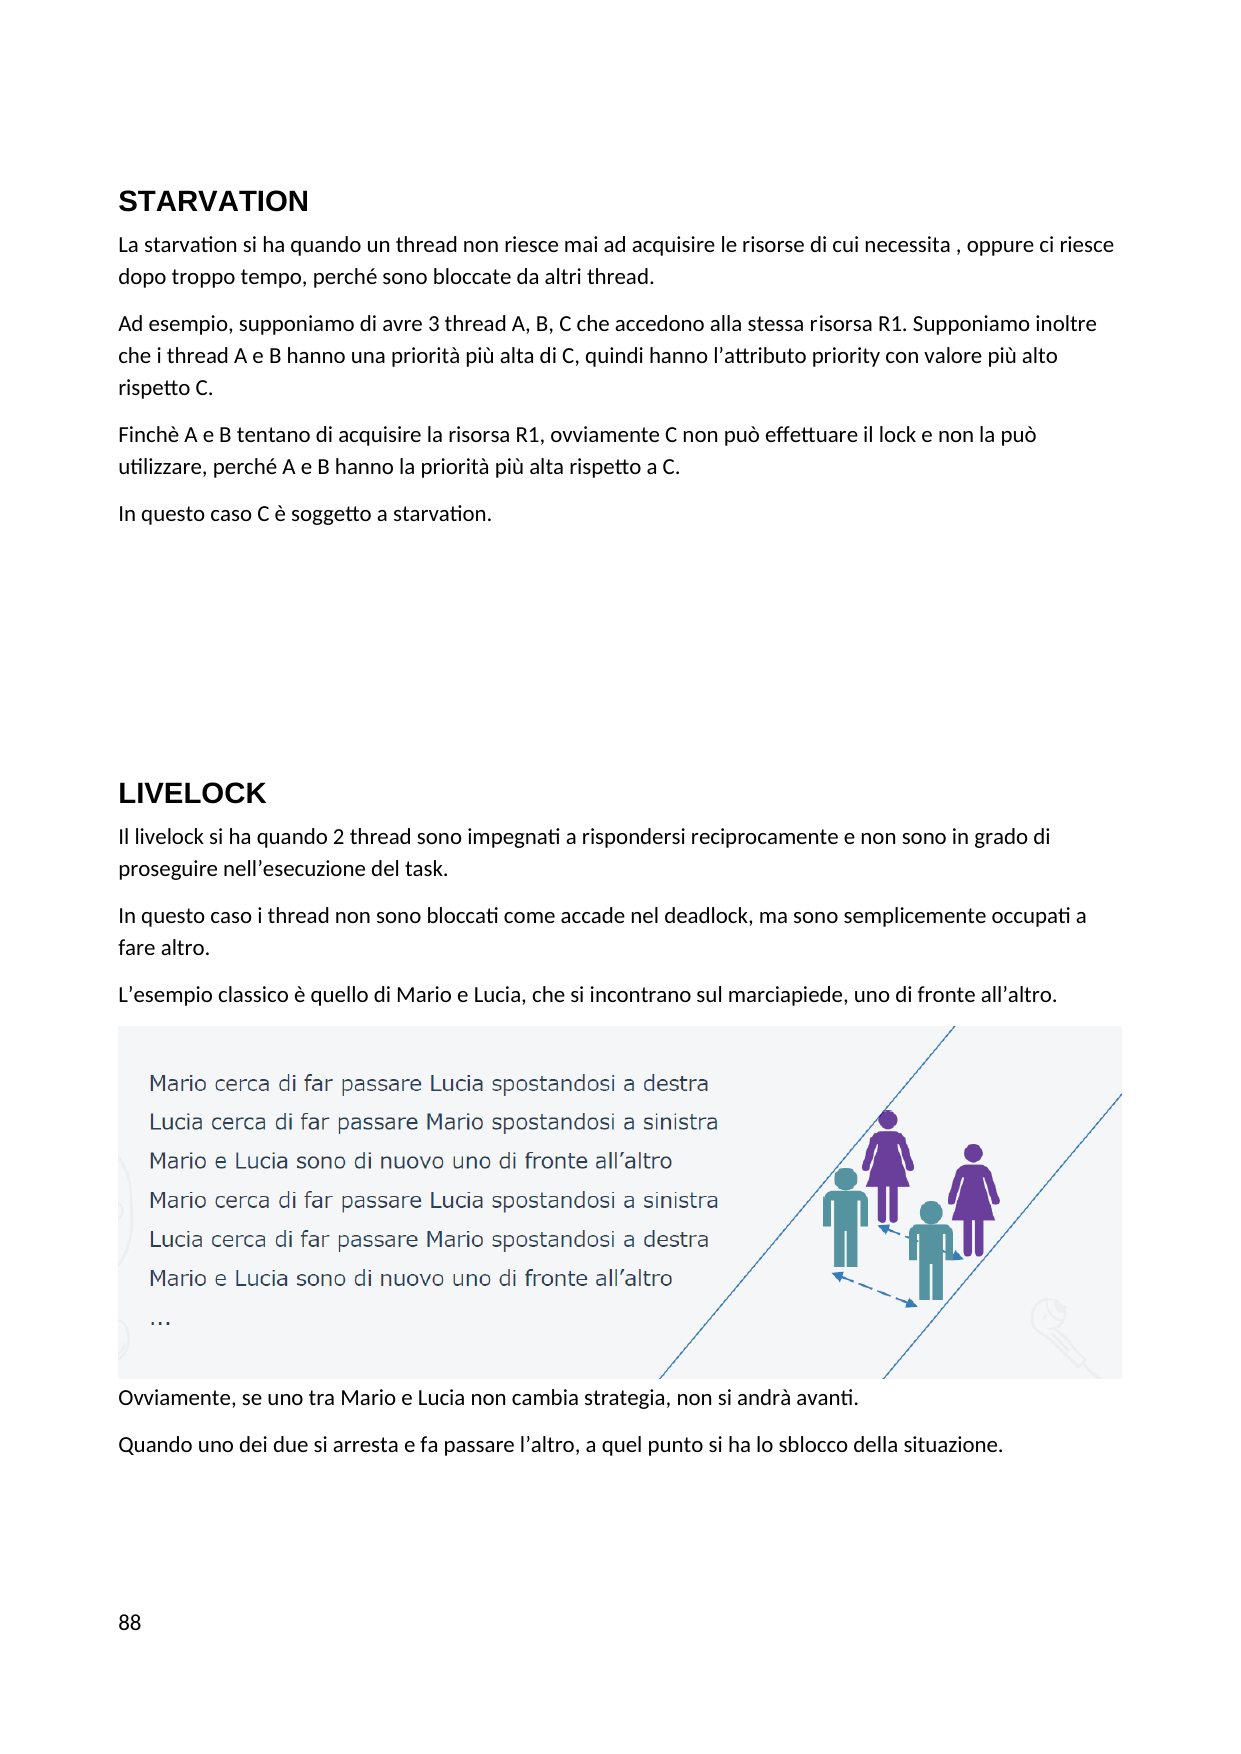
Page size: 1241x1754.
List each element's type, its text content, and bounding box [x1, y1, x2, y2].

picture [118, 1026, 1123, 1379]
text Quando uno dei due si arresta e fa passare l’altro, a quel punto si ha lo sblocco della situazione. [118, 1430, 1122, 1458]
text Ovviamente, se uno tra Mario e Lucia non cambia strategia, non si andrà avanti. [118, 1379, 1122, 1411]
text In questo caso i thread non sono bloccati come accade nel deadlock, ma sono semplicemente occupati a fare altro. [118, 901, 1122, 961]
text L’esempio classico è quello di Mario e Lucia, che si incontrano sul marciapiede, uno di fronte all’altro. [118, 980, 1122, 1008]
text Ad esempio, supponiamo di avre 3 thread A, B, C che accedono alla stessa risorsa R1. Supponiamo inoltre che i thread A e B hanno una priorità più alta di C, quindi hanno l’attributo priority con valore più alto rispetto C. [118, 309, 1122, 401]
text In questo caso C è soggetto a starvation. [118, 499, 1122, 527]
text Il livelock si ha quando 2 thread sono impegnati a rispondersi reciprocamente e non sono in grado di proseguire nell’esecuzione del task. [118, 822, 1122, 882]
subtitle STARVATION [118, 184, 1122, 218]
text Finchè A e B tentano di acquisire la risorsa R1, ovviamente C non può effettuare il lock e non la può utilizzare, perché A e B hanno la priorità più alta rispetto a C. [118, 420, 1122, 480]
text La starvation si ha quando un thread non riesce mai ad acquisire le risorse di cui necessita , oppure ci riesce dopo troppo tempo, perché sono bloccate da altri thread. [118, 230, 1122, 290]
subtitle LIVELOCK [118, 776, 1122, 809]
